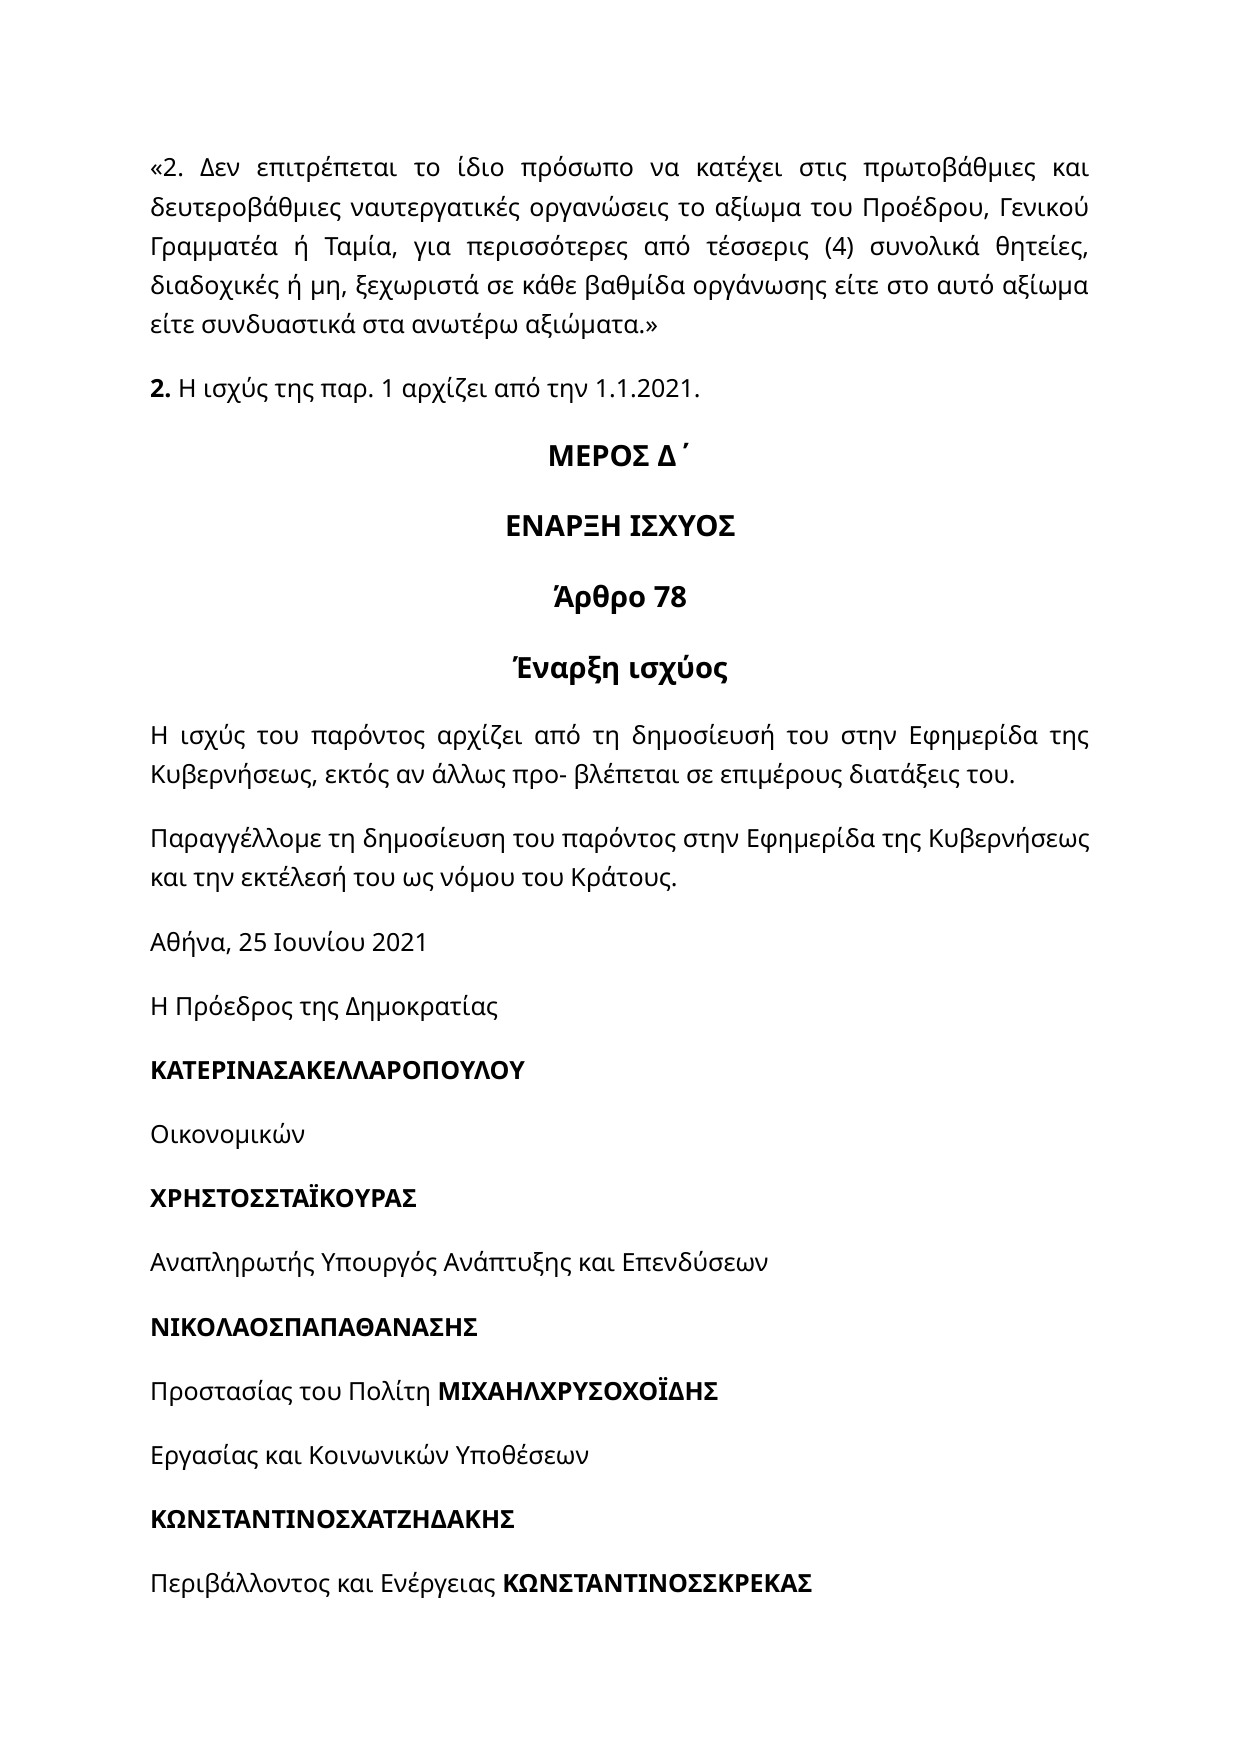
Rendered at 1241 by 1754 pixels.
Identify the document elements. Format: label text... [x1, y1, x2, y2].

subtitle Άρθρο 78 [150, 576, 1090, 616]
text NIKOΛAOΣΠΑΠΑΘΑΝΑΣΗΣ [150, 1309, 1090, 1343]
text «2. Δεν επιτρέπεται το ίδιο πρόσωπο να κατέχει στις πρωτοβάθμιες και δευτεροβάθμιες ναυτεργατικές οργανώσεις το αξίωμα του Προέδρου, Γενικού Γραμματέα ή Ταμία, για περισσότερες από τέσσερις (4) συνολικά θητείες, διαδοχικές ή μη, ξεχωριστά σε κάθε βαθμίδα οργάνωσης είτε στο αυτό αξίωμα είτε συνδυαστικά στα ανωτέρω αξιώματα.» [150, 150, 1090, 341]
subtitle ΕΝΑΡΞΗ ΙΣΧΥΟΣ [150, 506, 1090, 545]
text Οικονομικών [150, 1117, 1090, 1151]
text Η ισχύς του παρόντος αρχίζει από τη δημοσίευσή του στην Εφημερίδα της Κυβερνήσεως, εκτός αν άλλως προ- βλέπεται σε επιμέρους διατάξεις του. [150, 717, 1090, 791]
text XΡΗΣΤΟΣΣΤΑΪΚΟΥΡΑΣ [150, 1181, 1090, 1215]
text Εργασίας και Κοινωνικών Υποθέσεων [150, 1437, 1090, 1472]
text ΚΑΤΕΡΙΝΑΣΑΚΕΛΛΑΡΟΠΟΥΛΟΥ [150, 1052, 1090, 1087]
text Προστασίας του Πολίτη ΜΙΧΑΗΛΧΡΥΣΟΧΟΪΔΗΣ [150, 1373, 1090, 1407]
subtitle ΜΕΡΟΣ Δ΄ [150, 435, 1090, 475]
text H Πρόεδρος της Δημοκρατίας [150, 988, 1090, 1022]
text Περιβάλλοντος και Ενέργειας ΚΩΝΣΤΑΝΤΙΝΟΣΣΚΡΕΚΑΣ [150, 1566, 1090, 1600]
text 2. Η ισχύς της παρ. 1 αρχίζει από την 1.1.2021. [150, 371, 1090, 405]
text Αθήνα, 25 Ιουνίου 2021 [150, 924, 1090, 958]
text Αναπληρωτής Υπουργός Ανάπτυξης και Επενδύσεων [150, 1245, 1090, 1279]
text Παραγγέλλομε τη δημοσίευση του παρόντος στην Εφημερίδα της Κυβερνήσεως και την εκτέλεσή του ως νόμου του Κράτους. [150, 821, 1090, 894]
text ΚΩΝΣΤΑΝΤΙΝΟΣΧΑΤΖΗΔΑΚΗΣ [150, 1502, 1090, 1536]
subtitle Έναρξη ισχύος [150, 647, 1090, 687]
